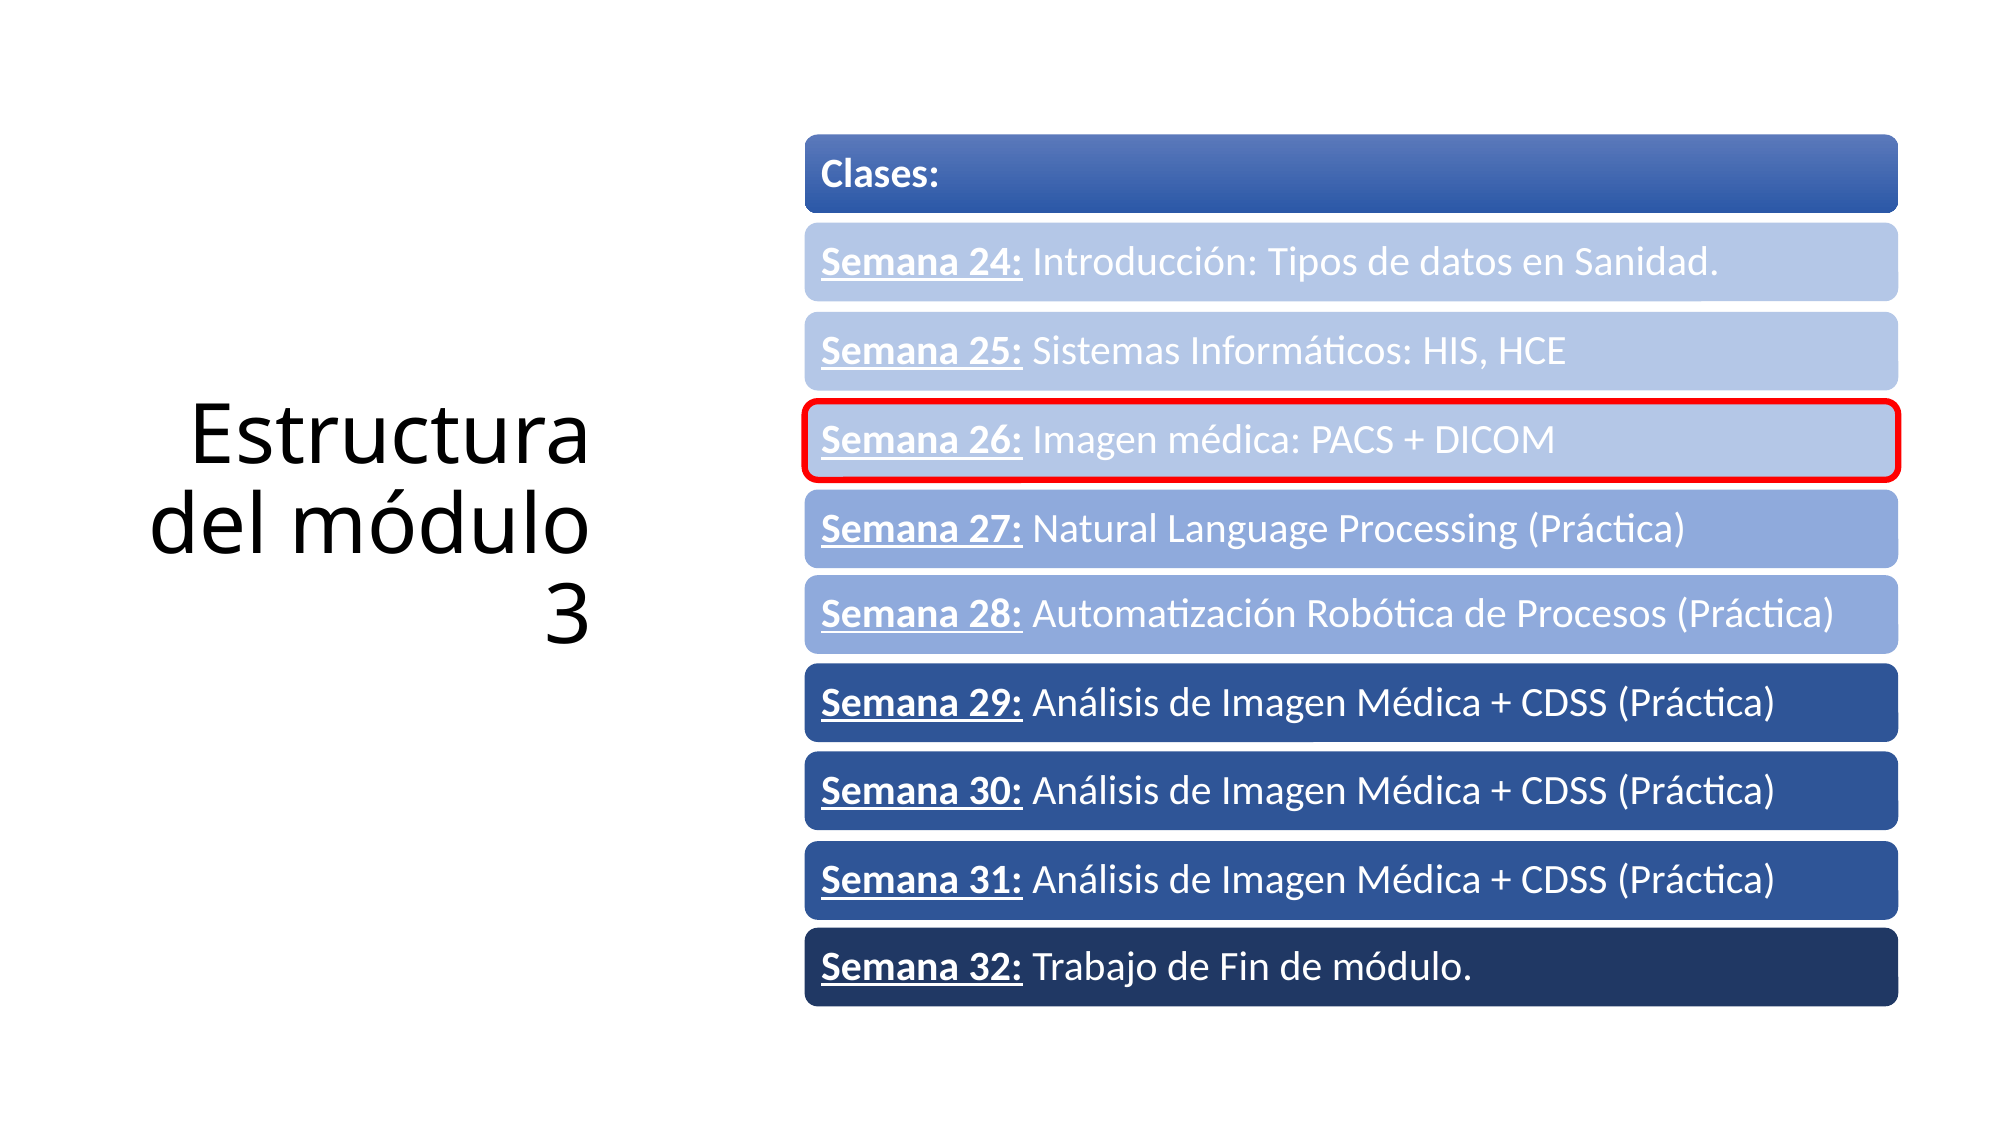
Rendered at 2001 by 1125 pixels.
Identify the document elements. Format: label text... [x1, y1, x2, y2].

text_box Semana 26: Imagen médica: PACS + DICOM [804, 401, 1899, 480]
text_box Semana 27: Natural Language Processing (Práctica) [804, 489, 1899, 569]
text_box Semana 31: Análisis de Imagen Médica + CDSS (Práctica) [804, 841, 1899, 920]
text_box Semana 28: Automatización Robótica de Procesos (Práctica) [804, 575, 1899, 654]
text_box Semana 32: Trabajo de Fin de módulo. [804, 927, 1899, 1007]
text_box Semana 29: Análisis de Imagen Médica + CDSS (Práctica) [804, 663, 1899, 743]
text_box Semana 30: Análisis de Imagen Médica + CDSS (Práctica) [804, 751, 1899, 831]
text_box Semana 25: Sistemas Informáticos: HIS, HCE [804, 311, 1899, 391]
text_box Semana 24: Introducción: Tipos de datos en Sanidad. [804, 222, 1899, 302]
text_box Clases: [804, 134, 1899, 214]
title Estructura del módulo 3 [96, 276, 608, 670]
